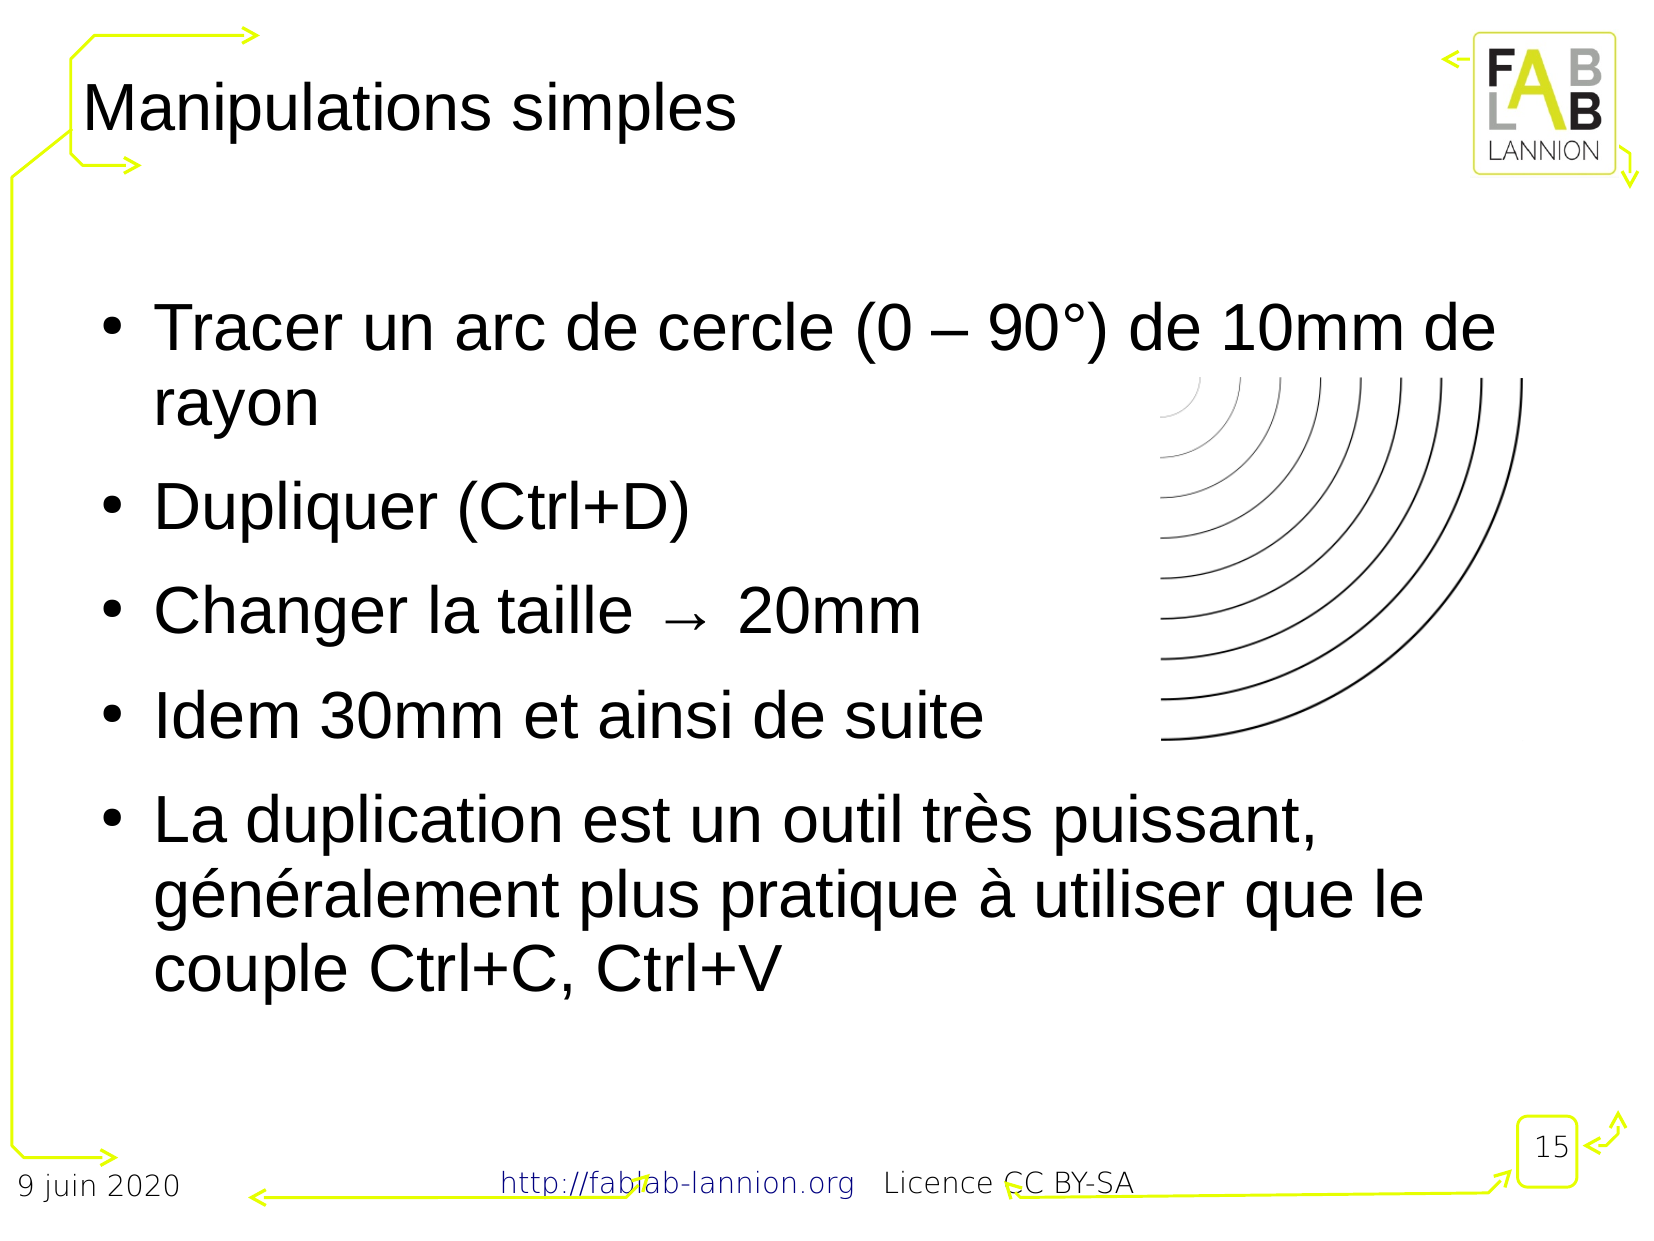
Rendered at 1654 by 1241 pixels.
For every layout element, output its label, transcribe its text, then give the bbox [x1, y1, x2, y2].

picture [1160, 377, 1524, 742]
picture [1470, 29, 1619, 178]
list Tracer un arc de cercle (0 – 90°) de 10mm de rayon Dupliquer (Ctrl+D) Changer la taille → 20mm Idem 30mm et ainsi de suite La duplication est un outil très puissant, généralement plus pratique à utiliser que le couple Ctrl+C, Ctrl+V [82, 290, 1571, 1010]
title Manipulations simples [82, 49, 1441, 166]
